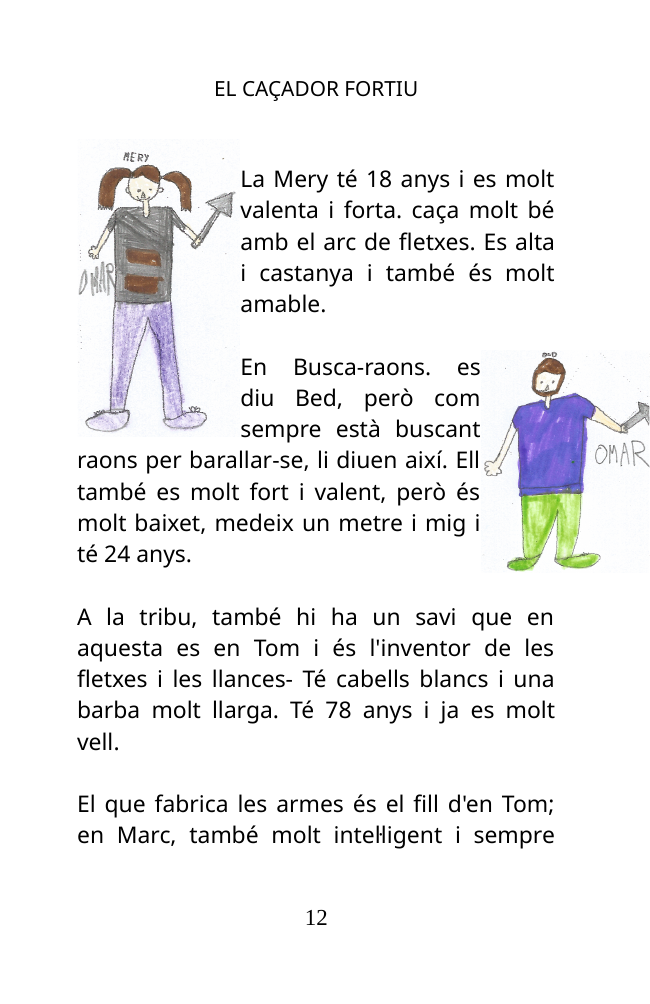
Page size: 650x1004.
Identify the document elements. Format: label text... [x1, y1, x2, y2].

picture [480, 350, 650, 573]
text La Mery té 18 anys i es molt valenta i forta. caça molt bé amb el arc de fletxes. Es alta i castanya i també és molt amable. [240, 163, 555, 319]
text En Busca-raons. es diu Bed, però com sempre està buscant raons per barallar-se, li diuen així. Ell també es molt fort i valent, però és molt baixet, medeix un metre i mig i té 24 anys. [77, 351, 480, 569]
picture [77, 139, 240, 437]
text El que fabrica les armes és el fill d'en Tom; en Marc, també molt intel·ligent i sempre [77, 788, 555, 851]
text A la tribu, també hi ha un savi que en aquesta es en Tom i és l'inventor de les fletxes i les llances- Té cabells blancs i una barba molt llarga. Té 78 anys i ja es molt vell. [77, 601, 555, 757]
